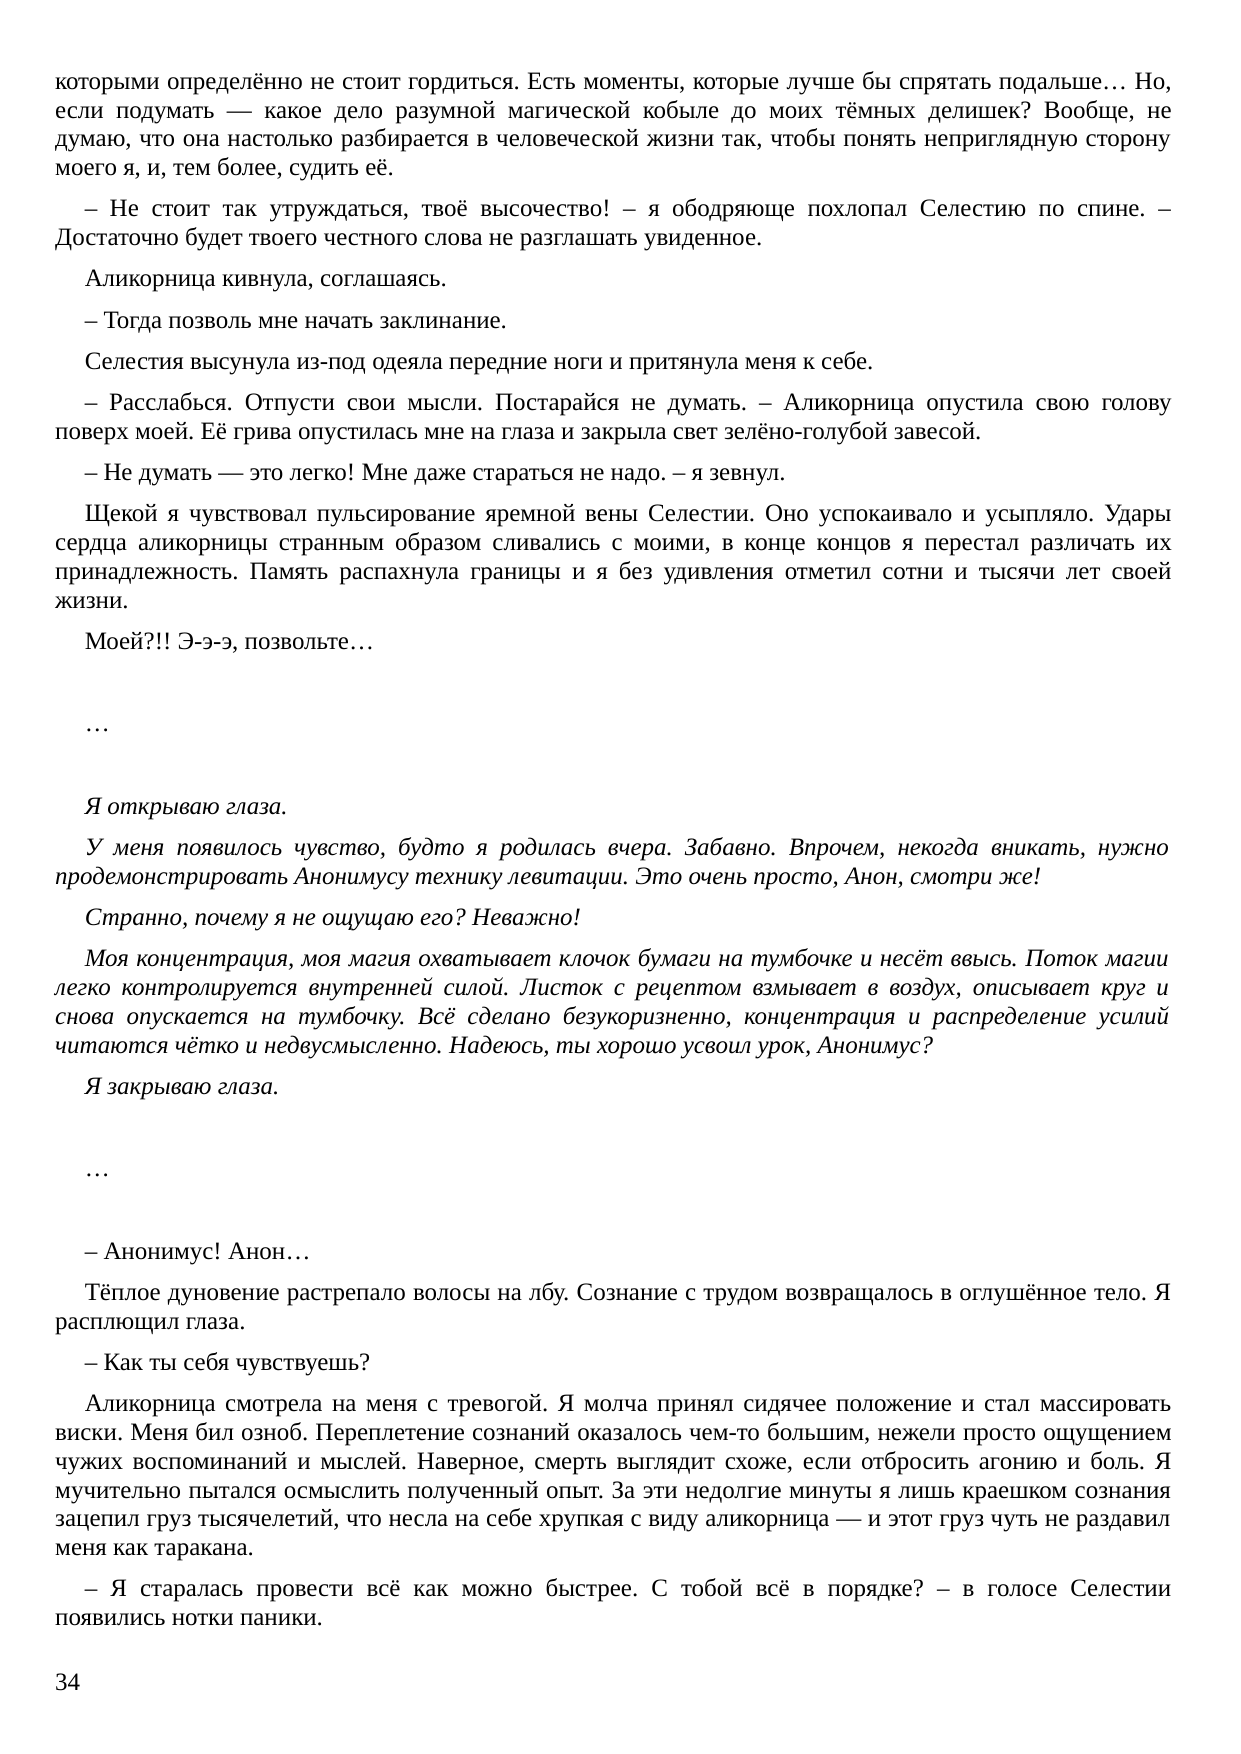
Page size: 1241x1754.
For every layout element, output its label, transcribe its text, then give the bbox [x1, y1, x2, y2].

text Щекой я чувствовал пульсирование яремной вены Селестии. Оно успокаивало и усыпляло. Удары сердца аликорницы странным образом сливались с моими, в конце концов я перестал различать их принадлежность. Память распахнула границы и я без удивления отметил сотни и тысячи лет своей жизни. [55, 498, 1173, 613]
text Моя концентрация, моя магия охватывает клочок бумаги на тумбочке и несёт ввысь. Поток магии легко контролируется внутренней силой. Листок с рецептом взмывает в воздух, описывает круг и снова опускается на тумбочку. Всё сделано безукоризненно, концентрация и распределение усилий читаются чётко и недвусмысленно. Надеюсь, ты хорошо усвоил урок, Анонимус? [55, 943, 1173, 1058]
text Тёплое дуновение растрепало волосы на лбу. Сознание с трудом возвращалось в оглушённое тело. Я расплющил глаза. [55, 1277, 1173, 1335]
text Я открываю глаза. [55, 791, 1173, 820]
text – Я старалась провести всё как можно быстрее. С тобой всё в порядке? – в голосе Селестии появились нотки паники. [55, 1573, 1173, 1631]
text – Анонимус! Анон… [55, 1236, 1173, 1265]
text Я закрываю глаза. [55, 1071, 1173, 1100]
text которыми определённо не стоит гордиться. Есть моменты, которые лучше бы спрятать подальше… Но, если подумать — какое дело разумной магической кобыле до моих тёмных делишек? Вообще, не думаю, что она настолько разбирается в человеческой жизни так, чтобы понять неприглядную сторону моего я, и, тем более, судить её. [55, 66, 1173, 181]
text Странно, почему я не ощущаю его? Неважно! [55, 902, 1173, 931]
text – Как ты себя чувствуешь? [55, 1347, 1173, 1376]
text – Тогда позволь мне начать заклинание. [55, 305, 1173, 333]
text У меня появилось чувство, будто я родилась вчера. Забавно. Впрочем, некогда вникать, нужно продемонстрировать Анонимусу технику левитации. Это очень просто, Анон, смотри же! [55, 832, 1173, 890]
text Селестия высунула из-под одеяла передние ноги и притянула меня к себе. [55, 346, 1173, 375]
text – Расслабься. Отпусти свои мысли. Постарайся не думать. – Аликорница опустила свою голову поверх моей. Её грива опустилась мне на глаза и закрыла свет зелёно-голубой завесой. [55, 387, 1173, 445]
text Моей?!! Э-э-э, позвольте… [55, 626, 1173, 655]
text – Не стоит так утруждаться, твоё высочество! – я ободряюще похлопал Селестию по спине. – Достаточно будет твоего честного слова не разглашать увиденное. [55, 193, 1173, 251]
text Аликорница кивнула, соглашаясь. [55, 263, 1173, 292]
text … [55, 708, 1173, 737]
text Аликорница смотрела на меня с тревогой. Я молча принял сидячее положение и стал массировать виски. Меня бил озноб. Переплетение сознаний оказалось чем-то большим, нежели просто ощущением чужих воспоминаний и мыслей. Наверное, смерть выглядит схоже, если отбросить агонию и боль. Я мучительно пытался осмыслить полученный опыт. За эти недолгие минуты я лишь краешком сознания зацепил груз тысячелетий, что несла на себе хрупкая с виду аликорница — и этот груз чуть не раздавил меня как таракана. [55, 1388, 1173, 1561]
text … [55, 1153, 1173, 1182]
text – Не думать — это легко! Мне даже стараться не надо. – я зевнул. [55, 457, 1173, 486]
